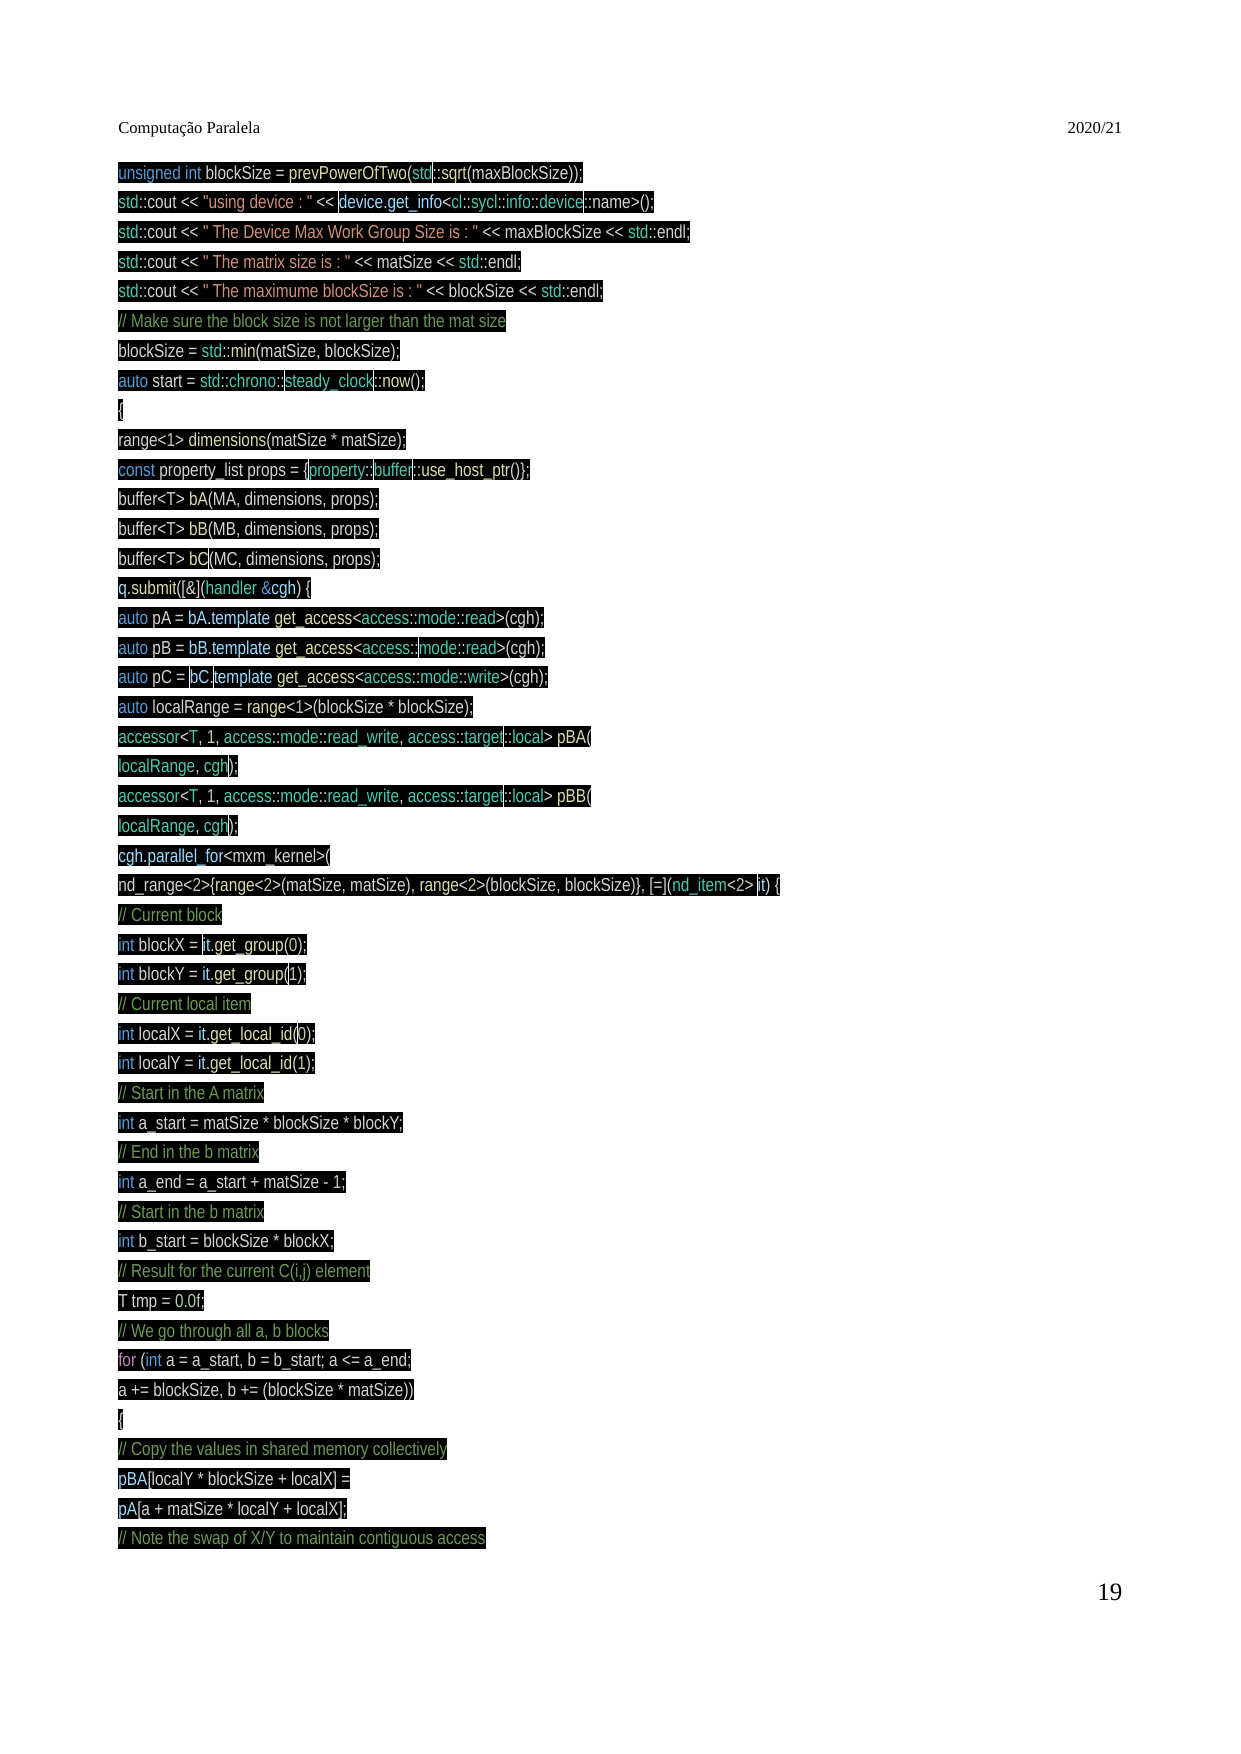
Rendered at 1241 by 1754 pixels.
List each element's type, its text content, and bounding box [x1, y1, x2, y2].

text auto start = std::chrono::steady_clock::now(); [118, 361, 1122, 391]
text pA[a + matSize * localY + localX]; [118, 1489, 1122, 1519]
text int blockY = it.get_group(1); [118, 955, 1122, 985]
text // Note the swap of X/Y to maintain contiguous access [118, 1519, 1122, 1549]
text std::cout << " The matrix size is : " << matSize << std::endl; [118, 243, 1122, 272]
text // Start in the A matrix [118, 1074, 1122, 1103]
text // Current block [118, 896, 1122, 925]
text T tmp = 0.0f; [118, 1282, 1122, 1311]
text // End in the b matrix [118, 1133, 1122, 1163]
text accessor<T, 1, access::mode::read_write, access::target::local> pBB( [118, 777, 1122, 807]
text blockSize = std::min(matSize, blockSize); [118, 332, 1122, 361]
text int localY = it.get_local_id(1); [118, 1044, 1122, 1074]
text int localX = it.get_local_id(0); [118, 1014, 1122, 1044]
text auto pC = bC.template get_access<access::mode::write>(cgh); [118, 658, 1122, 688]
text // Result for the current C(i,j) element [118, 1252, 1122, 1282]
text std::cout << " The Device Max Work Group Size is : " << maxBlockSize << std::endl; [118, 213, 1122, 243]
text localRange, cgh); [118, 807, 1122, 836]
text pBA[localY * blockSize + localX] = [118, 1460, 1122, 1489]
text unsigned int blockSize = prevPowerOfTwo(std::sqrt(maxBlockSize)); [118, 153, 1122, 183]
text buffer<T> bC(MC, dimensions, props); [118, 539, 1122, 569]
text accessor<T, 1, access::mode::read_write, access::target::local> pBA( [118, 718, 1122, 747]
text int a_start = matSize * blockSize * blockY; [118, 1103, 1122, 1133]
text localRange, cgh); [118, 747, 1122, 777]
text for (int a = a_start, b = b_start; a <= a_end; [118, 1341, 1122, 1371]
text auto localRange = range<1>(blockSize * blockSize); [118, 688, 1122, 718]
text int blockX = it.get_group(0); [118, 925, 1122, 955]
text // Current local item [118, 985, 1122, 1014]
text auto pB = bB.template get_access<access::mode::read>(cgh); [118, 628, 1122, 658]
text // Make sure the block size is not larger than the mat size [118, 302, 1122, 332]
text { [118, 391, 1122, 421]
text { [118, 1400, 1122, 1430]
text buffer<T> bA(MA, dimensions, props); [118, 480, 1122, 510]
text int b_start = blockSize * blockX; [118, 1222, 1122, 1252]
text buffer<T> bB(MB, dimensions, props); [118, 510, 1122, 539]
text const property_list props = {property::buffer::use_host_ptr()}; [118, 450, 1122, 480]
text // Copy the values in shared memory collectively [118, 1430, 1122, 1460]
text a += blockSize, b += (blockSize * matSize)) [118, 1371, 1122, 1400]
text range<1> dimensions(matSize * matSize); [118, 421, 1122, 450]
text cgh.parallel_for<mxm_kernel>( [118, 836, 1122, 866]
text // Start in the b matrix [118, 1193, 1122, 1222]
text int a_end = a_start + matSize - 1; [118, 1163, 1122, 1193]
text auto pA = bA.template get_access<access::mode::read>(cgh); [118, 599, 1122, 628]
text q.submit([&](handler &cgh) { [118, 569, 1122, 599]
text nd_range<2>{range<2>(matSize, matSize), range<2>(blockSize, blockSize)}, [=](nd_item<2> it) { [118, 866, 1122, 896]
text std::cout << " The maximume blockSize is : " << blockSize << std::endl; [118, 272, 1122, 302]
text // We go through all a, b blocks [118, 1311, 1122, 1341]
text std::cout << "using device : " << device.get_info<cl::sycl::info::device::name>(); [118, 183, 1122, 213]
